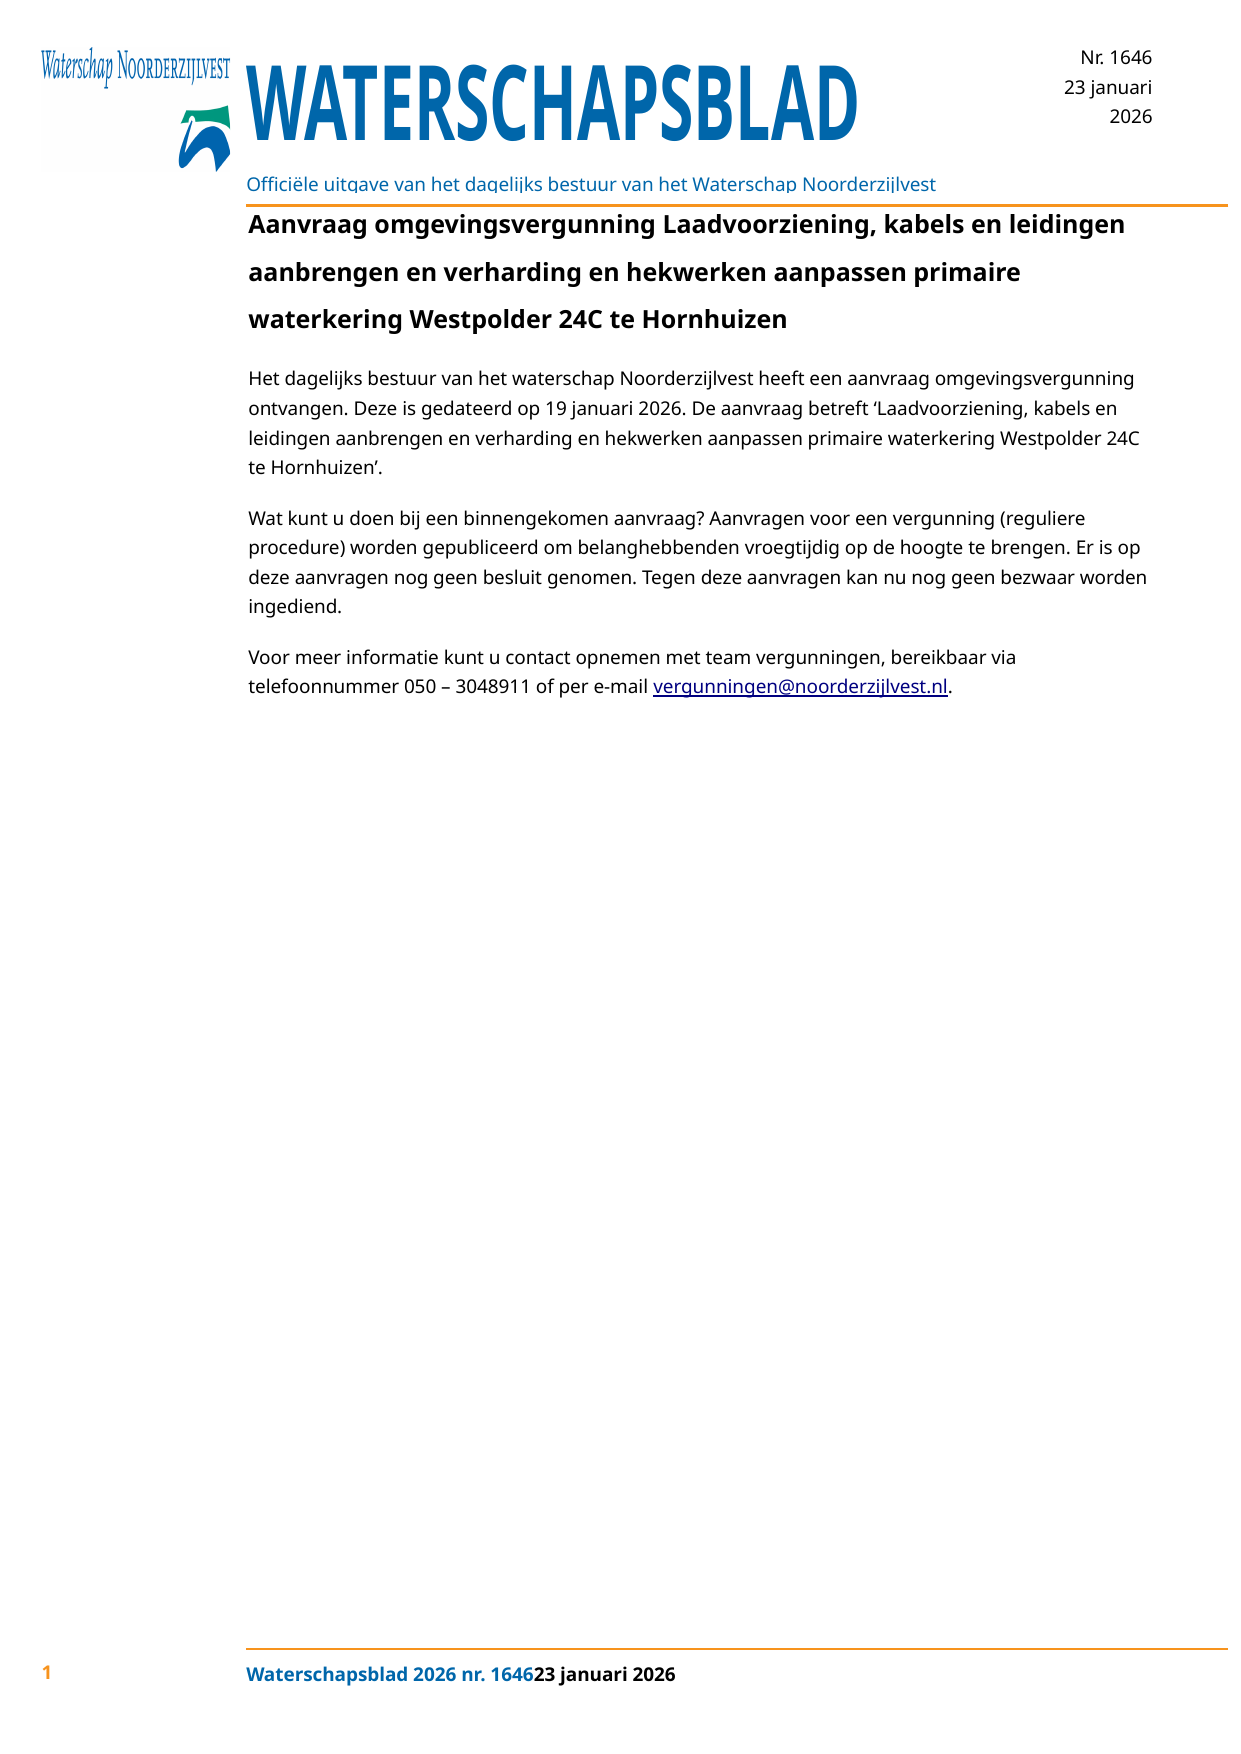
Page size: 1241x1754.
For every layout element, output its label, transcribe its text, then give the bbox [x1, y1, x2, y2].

text Wat kunt u doen bij een binnengekomen aanvraag? Aanvragen voor een vergunning (reguliere procedure) worden gepubliceerd om belanghebbenden vroegtijdig op de hoogte te brengen. Er is op deze aanvragen nog geen besluit genomen. Tegen deze aanvragen kan nu nog geen bezwaar worden ingediend. [248, 505, 1152, 619]
text Het dagelijks bestuur van het waterschap Noorderzijlvest heeft een aanvraag omgevingsvergunning ontvangen. Deze is gedateerd op 19 januari 2026. De aanvraag betreft ‘Laadvoorziening, kabels en leidingen aanbrengen en verharding en hekwerken aanpassen primaire waterkering Westpolder 24C te Hornhuizen’. [248, 366, 1152, 480]
text Aanvraag omgevingsvergunning Laadvoorziening, kabels en leidingen aanbrengen en verharding en hekwerken aanpassen primaire waterkering Westpolder 24C te Hornhuizen [248, 207, 1152, 336]
picture [41, 47, 231, 172]
text Voor meer informatie kunt u contact opnemen met team vergunningen, bereikbaar via telefoonnummer 050 – 3048911 of per e-mail vergunningen@noorderzijlvest.nl. [248, 644, 1152, 699]
